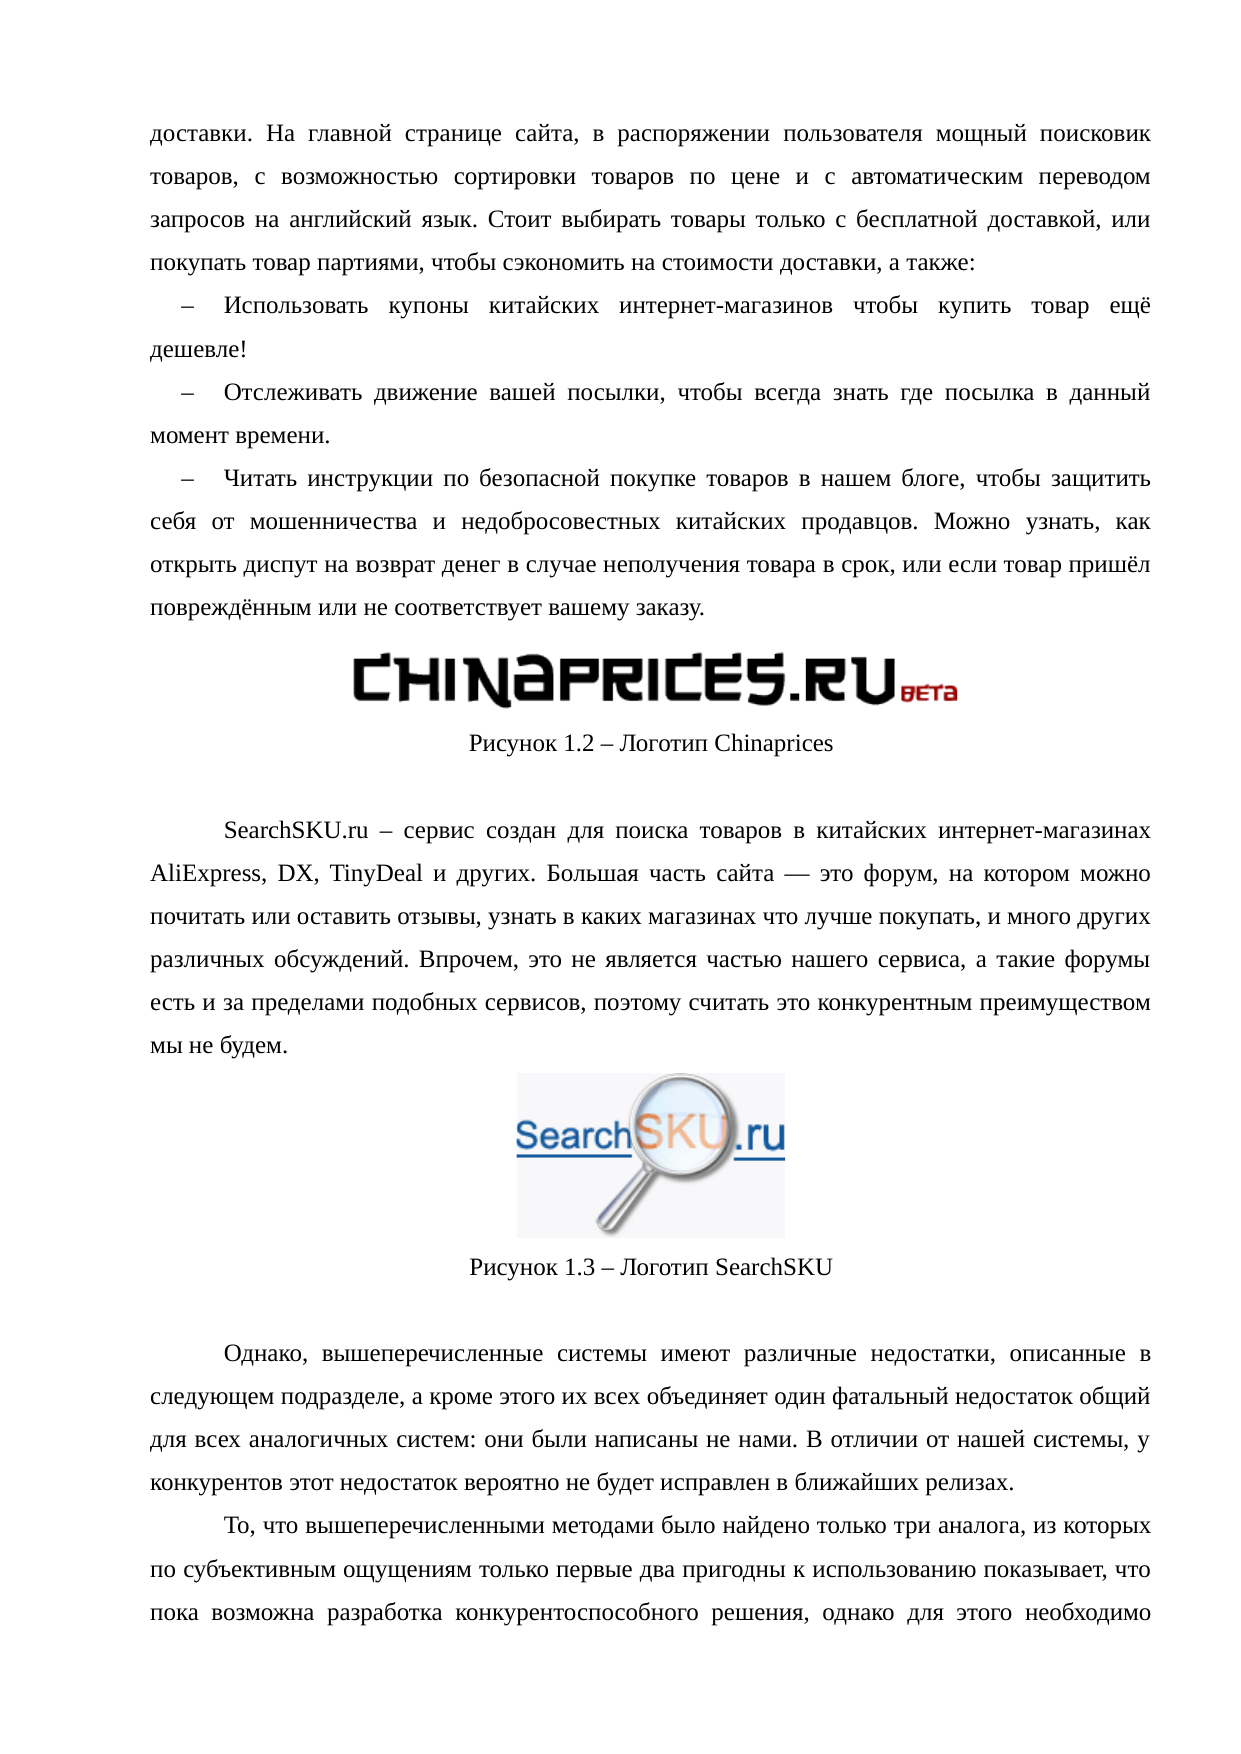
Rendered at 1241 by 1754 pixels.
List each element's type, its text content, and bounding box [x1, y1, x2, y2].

text Рисунок 1.2 – Логотип Chinaprices [150, 728, 1152, 757]
text SearchSKU.ru – сервис создан для поиска товаров в китайских интернет-магазинах AliExpress, DX, TinyDeal и других. Большая часть сайта — это форум, на котором можно почитать или оставить отзывы, узнать в каких магазинах что лучше покупать, и много других различных обсуждений. Впрочем, это не является частью нашего сервиса, а такие форумы есть и за пределами подобных сервисов, поэтому считать это конкурентным преимуществом мы не будем. [150, 815, 1152, 1059]
list Читать инструкции по безопасной покупке товаров в нашем блоге, чтобы защитить себя от мошенничества и недобросовестных китайских продавцов. Можно узнать, как открыть диспут на возврат денег в случае неполучения товара в срок, или если товар пришёл повреждённым или не соответствует вашему заказу. [150, 463, 1152, 621]
text Рисунок 1.3 – Логотип SearchSKU [150, 1252, 1152, 1281]
list Использовать купоны китайских интернет-магазинов чтобы купить товар ещё дешевле! [150, 291, 1152, 362]
text То, что вышеперечисленными методами было найдено только три аналога, из которых по субъективным ощущениям только первые два пригодны к использованию показывает, что пока возможна разработка конкурентоспособного решения, однако для этого необходимо [150, 1511, 1152, 1626]
list Отслеживать движение вашей посылки, чтобы всегда знать где посылка в данный момент времени. [150, 377, 1152, 449]
list доставки. На главной странице сайта, в распоряжении пользователя мощный поисковик товаров, с возможностью сортировки товаров по цене и с автоматическим переводом запросов на английский язык. Стоит выбирать товары только с бесплатной доставкой, или покупать товар партиями, чтобы сэкономить на стоимости доставки, а также: [150, 118, 1152, 276]
text Однако, вышеперечисленные системы имеют различные недостатки, описанные в следующем подразделе, а кроме этого их всех объединяет один фатальный недостаток общий для всех аналогичных систем: они были написаны не нами. В отличии от нашей системы, у конкурентов этот недостаток вероятно не будет исправлен в ближайших релизах. [150, 1338, 1152, 1496]
